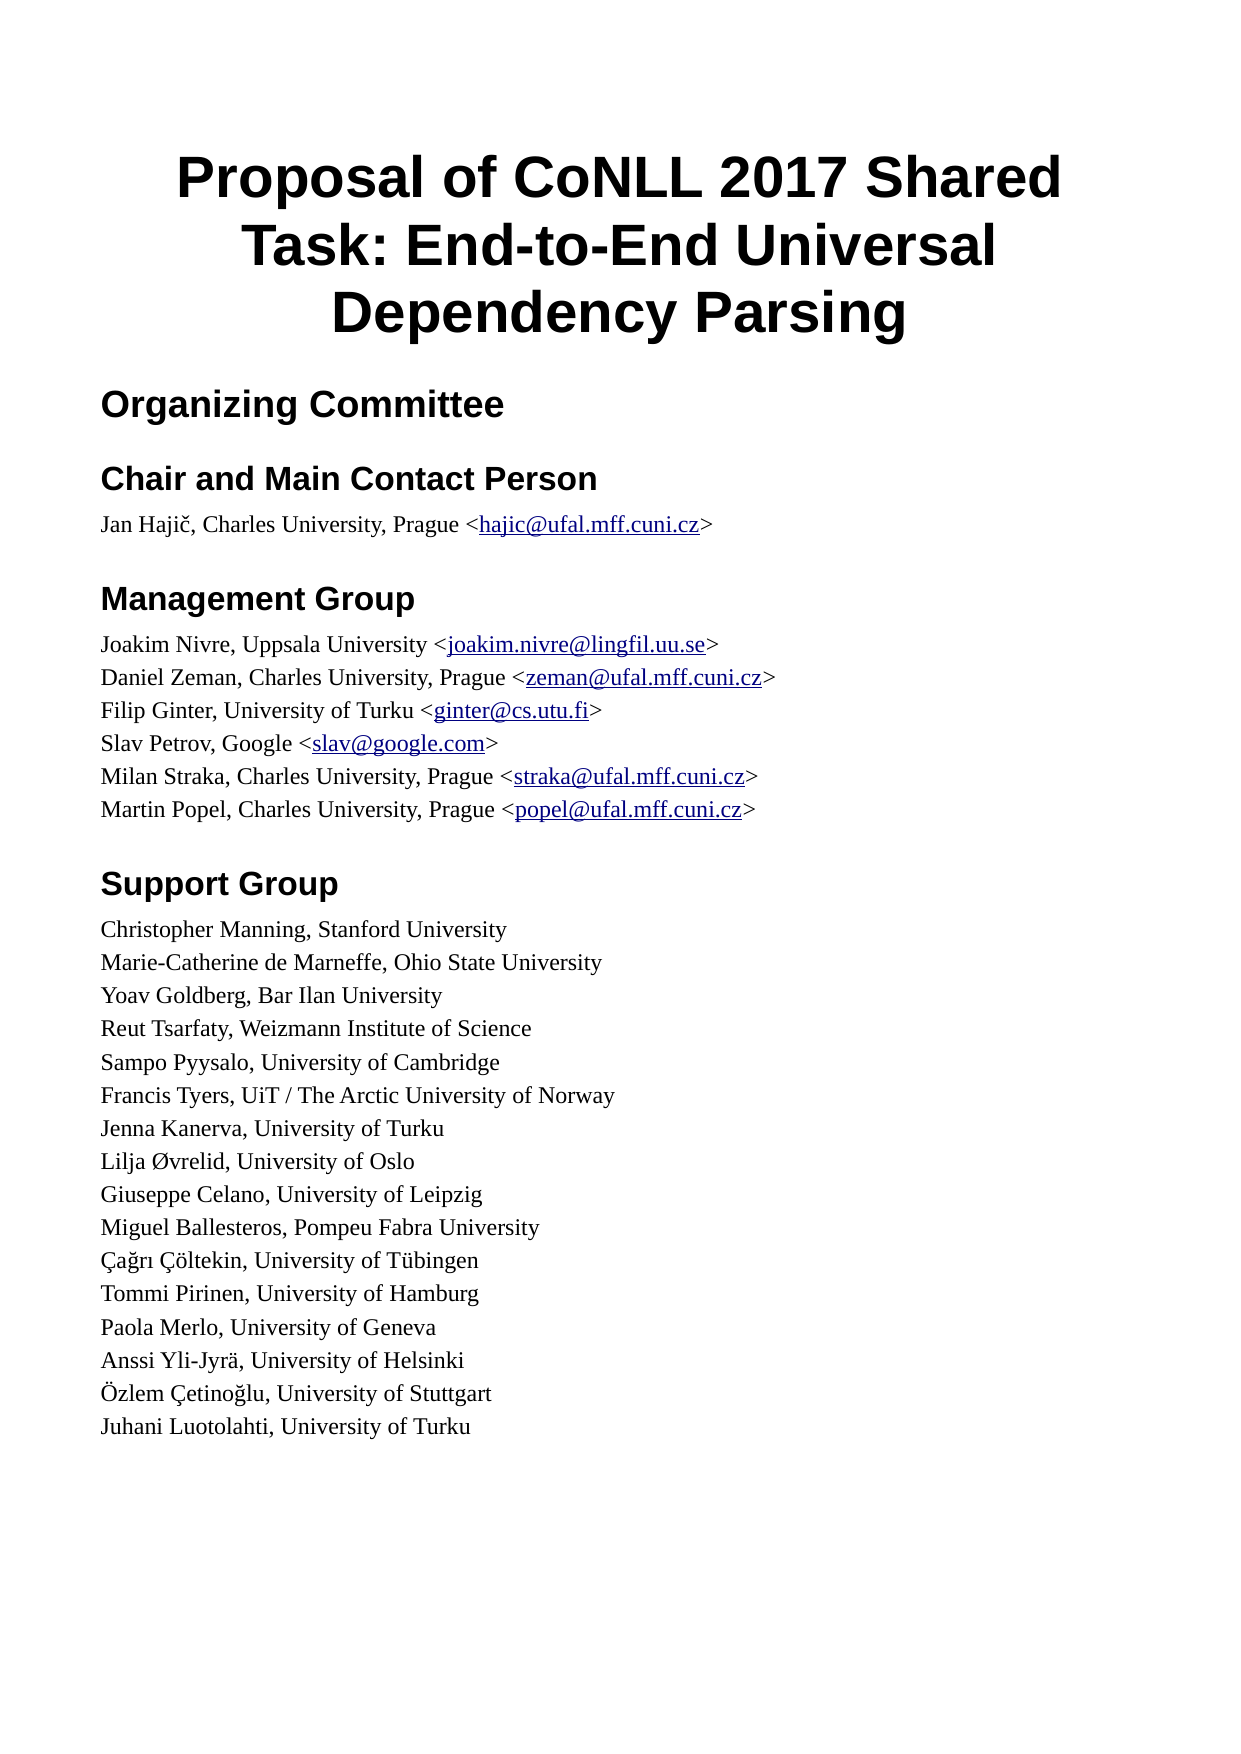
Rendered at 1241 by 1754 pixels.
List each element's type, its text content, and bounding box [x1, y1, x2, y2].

subtitle Chair and Main Contact Person [100, 459, 1140, 497]
subtitle Organizing Committee [100, 382, 1140, 426]
text Jan Hajič, Charles University, Prague <hajic@ufal.mff.cuni.cz> [100, 510, 1140, 538]
subtitle Management Group [100, 578, 1140, 617]
text Christopher Manning, Stanford University Marie-Catherine de Marneffe, Ohio State University Yoav Goldberg, Bar Ilan University Reut Tsarfaty, Weizmann Institute of Science Sampo Pyysalo, University of Cambridge Francis Tyers, UiT / The Arctic University of Norway Jenna Kanerva, University of Turku Lilja Øvrelid, University of Oslo Giuseppe Celano, University of Leipzig Miguel Ballesteros, Pompeu Fabra University Çağrı Çöltekin, University of Tübingen Tommi Pirinen, University of Hamburg Paola Merlo, University of Geneva Anssi Yli-Jyrä, University of Helsinki Özlem Çetinoğlu, University of Stuttgart Juhani Luotolahti, University of Turku [100, 915, 1140, 1439]
subtitle Support Group [100, 864, 1140, 902]
title Proposal of CoNLL 2017 Shared Task: End-to-End Universal Dependency Parsing [100, 143, 1140, 344]
text Joakim Nivre, Uppsala University <joakim.nivre@lingfil.uu.se> Daniel Zeman, Charles University, Prague <zeman@ufal.mff.cuni.cz> Filip Ginter, University of Turku <ginter@cs.utu.fi> Slav Petrov, Google <slav@google.com> Milan Straka, Charles University, Prague <straka@ufal.mff.cuni.cz> Martin Popel, Charles University, Prague <popel@ufal.mff.cuni.cz> [100, 630, 1140, 823]
